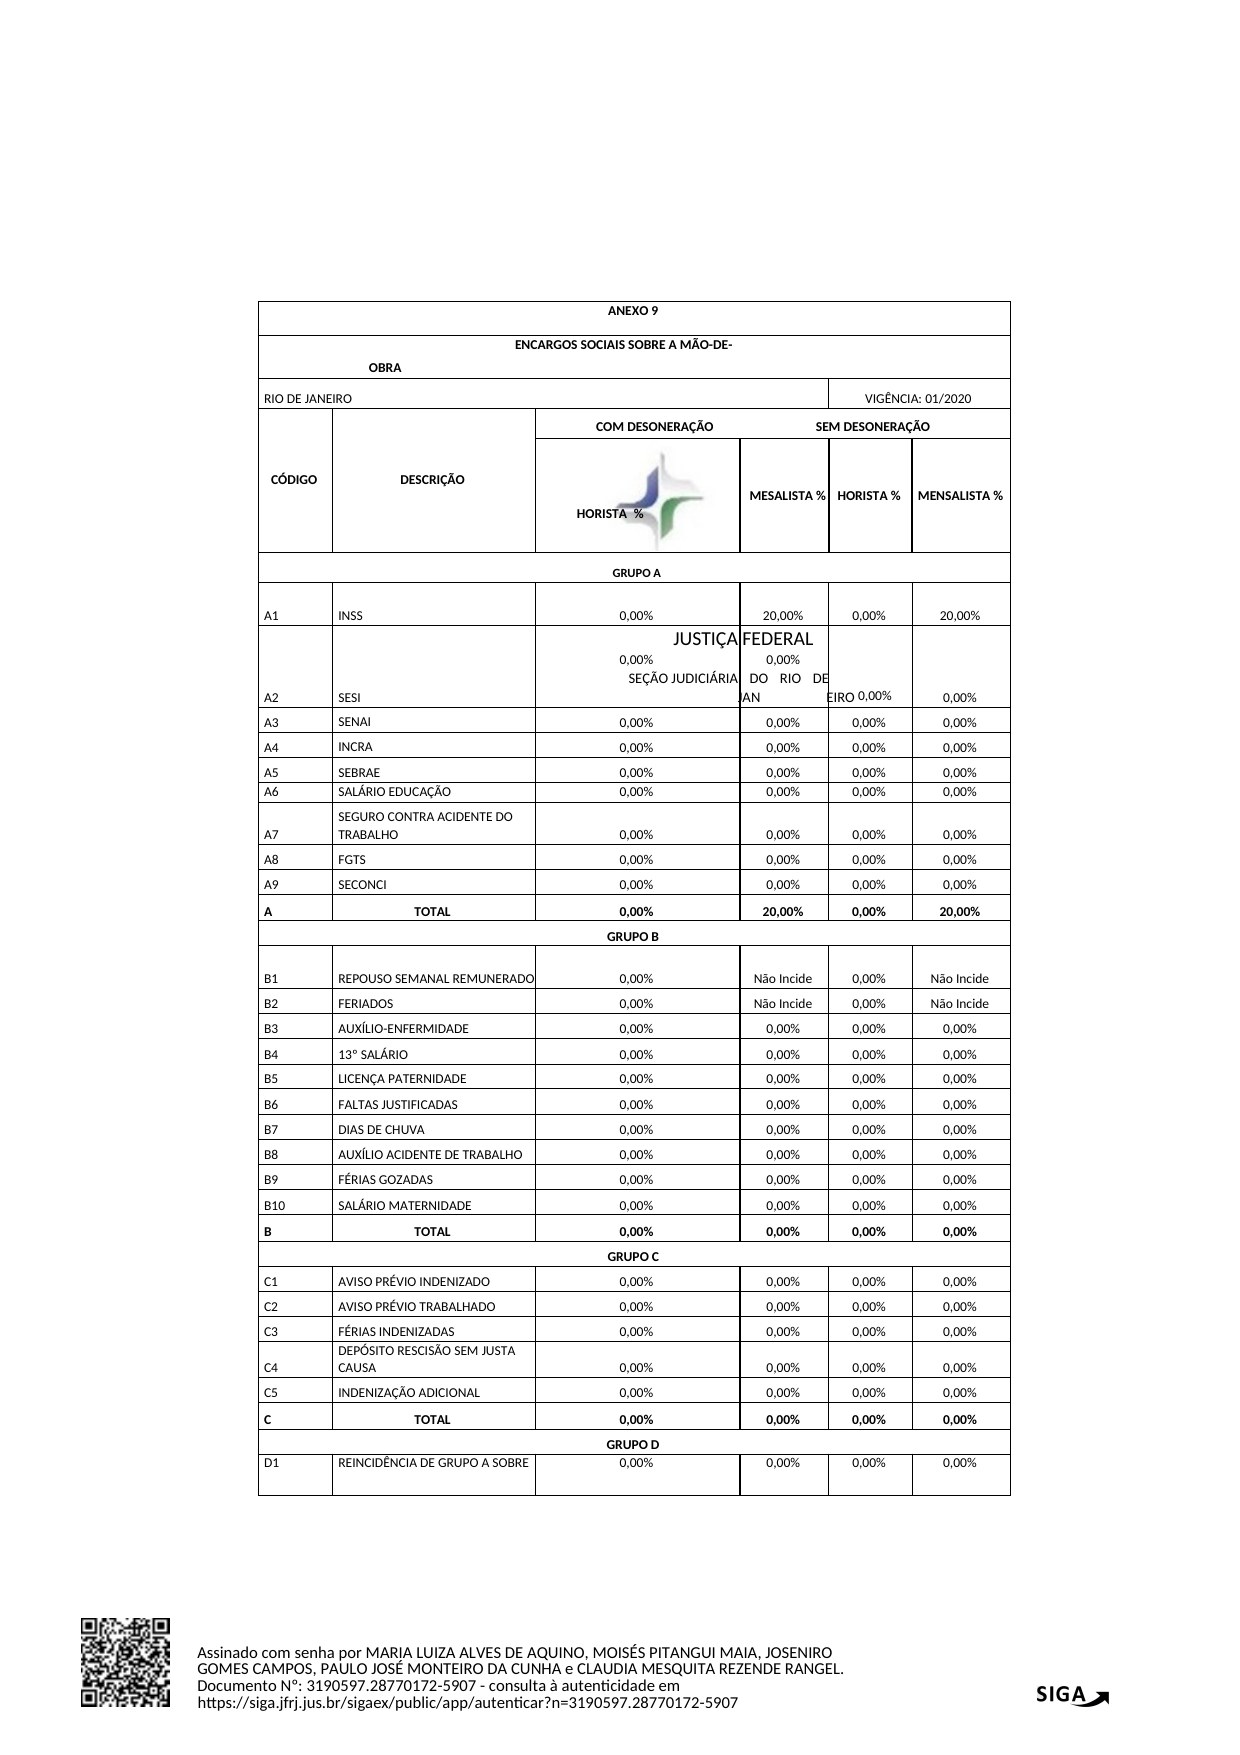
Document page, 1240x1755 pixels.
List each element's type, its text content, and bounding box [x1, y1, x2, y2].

table_cell FÉRIAS GOZADAS [333, 1165, 535, 1189]
table_cell SENAI [333, 708, 535, 732]
table_cell A3 [259, 708, 332, 732]
table_cell GRUPO A [259, 553, 1010, 582]
table_cell 0,00% [536, 708, 739, 732]
table_cell 0,00% [913, 1342, 1010, 1377]
table_cell 0,00% [536, 1039, 739, 1063]
table_cell B [259, 1215, 332, 1241]
table_cell CÓDIGO [259, 409, 332, 552]
table_cell 0,00% [829, 1190, 912, 1214]
table_cell AUXÍLIO ACIDENTE DE TRABALHO [333, 1140, 535, 1164]
table_cell EIRO 0,00% [829, 626, 912, 707]
table_cell 0,00% [741, 1292, 828, 1316]
table_cell 0,00% [829, 870, 912, 894]
table_cell B10 [259, 1190, 332, 1214]
table_cell 0,00% [913, 733, 1010, 757]
table_cell 0,00% [741, 1140, 828, 1164]
table_cell 0,00% [536, 583, 739, 625]
table_cell C5 [259, 1378, 332, 1402]
table_cell 0,00% [913, 1165, 1010, 1189]
table_cell FEDERAL 0,00% DO RIO DE JAN [741, 626, 828, 707]
table_cell 0,00% [913, 1065, 1010, 1088]
table_cell 0,00% [829, 1014, 912, 1038]
table_cell 0,00% [913, 1039, 1010, 1063]
table_cell 0,00% [536, 1403, 739, 1428]
table_cell 0,00% [536, 845, 739, 869]
table_cell 0,00% [741, 1014, 828, 1038]
table_cell 0,00% [741, 1215, 828, 1241]
table_cell INCRA [333, 733, 535, 757]
table_cell 0,00% [536, 1190, 739, 1214]
table_cell 0,00% [741, 845, 828, 869]
table_cell 0,00% [913, 1140, 1010, 1164]
table_cell SALÁRIO EDUCAÇÃO [333, 783, 535, 802]
table_cell 0,00% [536, 870, 739, 894]
table_cell [536, 439, 739, 552]
table_cell VIGÊNCIA: 01/2020 [829, 379, 1010, 408]
table_cell 0,00% [536, 1115, 739, 1139]
table_cell 0,00% [741, 1115, 828, 1139]
table_cell SALÁRIO MATERNIDADE [333, 1190, 535, 1214]
table_cell 0,00% [913, 1190, 1010, 1214]
table_cell 0,00% [829, 1089, 912, 1114]
table_cell GRUPO C [259, 1242, 1010, 1266]
table_cell 0,00% [741, 1317, 828, 1341]
table_cell A5 [259, 758, 332, 782]
table_cell 0,00% [913, 845, 1010, 869]
table_cell 0,00% [536, 1342, 739, 1377]
table_cell 0,00% [741, 870, 828, 894]
table_cell 0,00% [536, 1014, 739, 1038]
table_cell TOTAL [333, 1403, 535, 1428]
table_cell 0,00% [829, 989, 912, 1013]
table_cell 0,00% [536, 989, 739, 1013]
table_cell Não Incide [913, 946, 1010, 988]
table_cell 0,00% [829, 1403, 912, 1428]
table_cell SECONCI [333, 870, 535, 894]
table_cell 0,00% [829, 895, 912, 920]
table_cell B3 [259, 1014, 332, 1038]
table_cell 0,00% [741, 1455, 828, 1495]
table_cell MESALISTA % [741, 439, 828, 552]
table_cell C [259, 1403, 332, 1428]
table_cell RIO DE JANEIRO [259, 379, 828, 408]
table_cell B7 [259, 1115, 332, 1139]
table_cell 0,00% [536, 1140, 739, 1164]
table_cell INSS [333, 583, 535, 625]
table_cell 0,00% [536, 803, 739, 843]
table_cell DEPÓSITO RESCISÃO SEM JUSTA CAUSA [333, 1342, 535, 1377]
table_cell GRUPO B [259, 921, 1010, 945]
table_cell 0,00% [536, 1165, 739, 1189]
table_cell AUXÍLIO-ENFERMIDADE [333, 1014, 535, 1038]
table_cell FGTS [333, 845, 535, 869]
table_cell A9 [259, 870, 332, 894]
table_cell 0,00% [536, 1378, 739, 1402]
table_cell 0,00% [913, 758, 1010, 782]
table_cell B1 [259, 946, 332, 988]
table_cell 20,00% [741, 895, 828, 920]
table_cell 0,00% [536, 733, 739, 757]
table_cell TOTAL [333, 1215, 535, 1241]
table_cell C3 [259, 1317, 332, 1341]
table_cell B6 [259, 1089, 332, 1114]
table_cell COM DESONERAÇÃO SEM DESONERAÇÃO [536, 409, 1010, 438]
table_cell 0,00% [536, 946, 739, 988]
table_cell REINCIDÊNCIA DE GRUPO A SOBRE [333, 1455, 535, 1495]
table_cell 0,00% [829, 803, 912, 843]
table_cell C1 [259, 1267, 332, 1291]
table_cell 0,00% [829, 583, 912, 625]
table_cell DESCRIÇÃO [333, 409, 535, 552]
table_cell C4 [259, 1342, 332, 1377]
table_cell Não Incide [913, 989, 1010, 1013]
table_cell 0,00% [536, 1215, 739, 1241]
table_cell 0,00% [741, 1342, 828, 1377]
table_cell GRUPO D [259, 1430, 1010, 1453]
table_cell 20,00% [741, 583, 828, 625]
table_cell FALTAS JUSTIFICADAS [333, 1089, 535, 1114]
table_cell B5 [259, 1065, 332, 1088]
table_cell 0,00% [741, 1165, 828, 1189]
table_cell 0,00% [741, 758, 828, 782]
table_cell INDENIZAÇÃO ADICIONAL [333, 1378, 535, 1402]
table_cell B4 [259, 1039, 332, 1063]
table_cell C2 [259, 1292, 332, 1316]
table_cell B2 [259, 989, 332, 1013]
table_cell 0,00% [829, 1267, 912, 1291]
table_header ANEXO 9 [259, 302, 1010, 335]
table_cell 0,00% [536, 895, 739, 920]
table_cell 0,00% [829, 1039, 912, 1063]
table_cell D1 [259, 1455, 332, 1495]
table_cell 0,00% [536, 758, 739, 782]
table_cell FÉRIAS INDENIZADAS [333, 1317, 535, 1341]
table_cell 0,00% [913, 1378, 1010, 1402]
table_cell 0,00% [536, 1065, 739, 1088]
table_cell 0,00% [829, 1342, 912, 1377]
table_cell 0,00% [913, 1115, 1010, 1139]
table_cell A4 [259, 733, 332, 757]
table_cell A2 [259, 626, 332, 707]
table_cell 0,00% [913, 1215, 1010, 1241]
table_cell JUSTIÇA 0,00% SEÇÃO JUDICIÁRIA [536, 626, 739, 707]
table_cell 0,00% [913, 1014, 1010, 1038]
table_cell 0,00% [913, 1455, 1010, 1495]
table_cell 0,00% [741, 708, 828, 732]
table_cell 0,00% [536, 1455, 739, 1495]
table_cell 0,00% [913, 1403, 1010, 1428]
table_cell 0,00% [829, 1065, 912, 1088]
table_cell 0,00% [741, 1190, 828, 1214]
table_cell 0,00% [829, 1115, 912, 1139]
table_cell AVISO PRÉVIO TRABALHADO [333, 1292, 535, 1316]
table_cell AVISO PRÉVIO INDENIZADO [333, 1267, 535, 1291]
table_cell 0,00% [536, 1292, 739, 1316]
table_cell 0,00% [741, 783, 828, 802]
table_cell 0,00% [829, 1455, 912, 1495]
table_cell LICENÇA PATERNIDADE [333, 1065, 535, 1088]
table_cell 0,00% [741, 1065, 828, 1088]
table_cell 0,00% [741, 1039, 828, 1063]
table_cell SESI [333, 626, 535, 707]
table_cell 0,00% [829, 1165, 912, 1189]
table_cell SEGURO CONTRA ACIDENTE DO TRABALHO [333, 803, 535, 843]
table_cell 20,00% [913, 895, 1010, 920]
table_cell 0,00% [913, 1292, 1010, 1316]
table_cell A8 [259, 845, 332, 869]
table_cell 0,00% [829, 1317, 912, 1341]
table_cell 0,00% [829, 758, 912, 782]
table_cell 0,00% [741, 733, 828, 757]
table_cell 0,00% [913, 1089, 1010, 1114]
table_cell 0,00% [829, 845, 912, 869]
table_cell 0,00% [913, 1317, 1010, 1341]
table_cell 0,00% [536, 1317, 739, 1341]
table_cell 20,00% [913, 583, 1010, 625]
table_cell 0,00% [829, 708, 912, 732]
table_cell HORISTA % [830, 439, 911, 552]
table_cell Não Incide [741, 946, 828, 988]
table_cell 0,00% [741, 1378, 828, 1402]
table_cell FERIADOS [333, 989, 535, 1013]
table_cell A7 [259, 803, 332, 843]
table_cell A [259, 895, 332, 920]
table_cell 0,00% [741, 803, 828, 843]
table_cell 0,00% [829, 1292, 912, 1316]
table_cell 0,00% [913, 803, 1010, 843]
table_cell 0,00% [741, 1089, 828, 1114]
table_cell 0,00% [913, 1267, 1010, 1291]
table_cell A1 [259, 583, 332, 625]
table_cell 0,00% [829, 946, 912, 988]
table_cell 0,00% [829, 1140, 912, 1164]
table_cell 0,00% [913, 708, 1010, 732]
table_cell 13º SALÁRIO [333, 1039, 535, 1063]
table_cell B9 [259, 1165, 332, 1189]
table_cell B8 [259, 1140, 332, 1164]
table_cell TOTAL [333, 895, 535, 920]
table_cell SEBRAE [333, 758, 535, 782]
table_cell 0,00% [829, 1378, 912, 1402]
table_cell ENCARGOS SOCIAIS SOBRE A MÃO-DE-OBRA [259, 336, 1010, 378]
table_cell 0,00% [829, 783, 912, 802]
table_cell 0,00% [536, 1089, 739, 1114]
table_cell 0,00% [913, 783, 1010, 802]
table_cell MENSALISTA % [913, 439, 1010, 552]
table_cell 0,00% [829, 1215, 912, 1241]
table_cell 0,00% [741, 1403, 828, 1428]
table_cell 0,00% [536, 1267, 739, 1291]
table_cell Não Incide [741, 989, 828, 1013]
table_cell 0,00% [536, 783, 739, 802]
table_cell 0,00% [741, 1267, 828, 1291]
table_cell REPOUSO SEMANAL REMUNERADO [333, 946, 535, 988]
table_cell 0,00% [829, 733, 912, 757]
table_cell 0,00% [913, 870, 1010, 894]
table_cell DIAS DE CHUVA [333, 1115, 535, 1139]
table_cell A6 [259, 783, 332, 802]
table_cell 0,00% [913, 626, 1010, 707]
